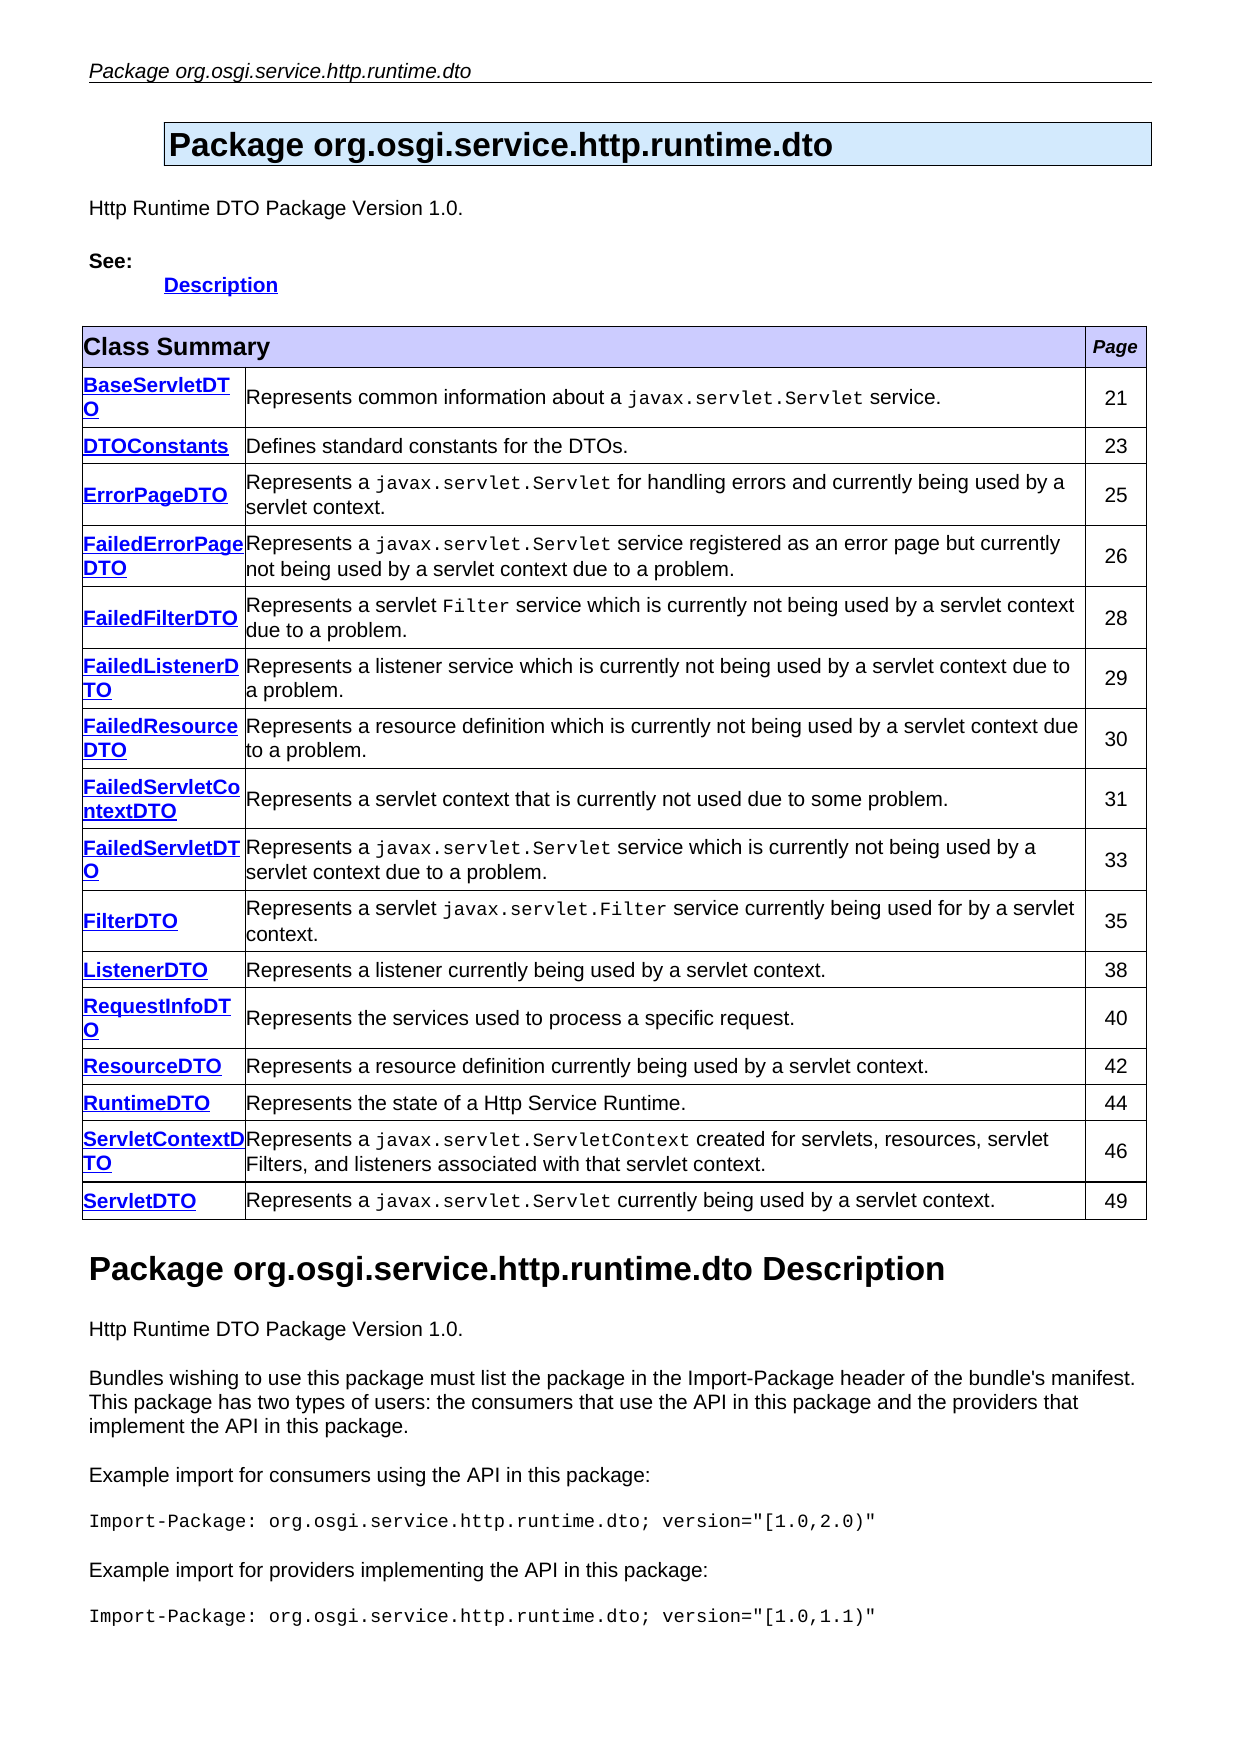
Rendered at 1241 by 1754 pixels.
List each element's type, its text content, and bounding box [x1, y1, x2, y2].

table_cell FailedServletContextDTO [83, 769, 245, 828]
text Import-Package: org.osgi.service.http.runtime.dto; version="[1.0,2.0)" [88, 1512, 1152, 1533]
table_cell FilterDTO [83, 891, 245, 951]
table_cell Represents a javax.servlet.Servlet for handling errors and currently being used by a servlet context. [246, 464, 1085, 524]
table_header Page [1086, 327, 1146, 367]
table_cell 30 [1086, 587, 1146, 647]
table_cell Represents a resource definition currently being used by a servlet context. [246, 1049, 1085, 1084]
table_cell ListenerDTO [83, 952, 245, 987]
text Example import for providers implementing the API in this package: [88, 1558, 1152, 1582]
subtitle Package org.osgi.service.http.runtime.dto [165, 123, 1151, 165]
table_cell 34 [1086, 769, 1146, 828]
table_cell 45 [1086, 1049, 1146, 1084]
table_cell ResourceDTO [83, 1049, 245, 1084]
text Http Runtime DTO Package Version 1.0. [88, 1317, 1152, 1341]
text Http Runtime DTO Package Version 1.0. [88, 195, 1152, 219]
table_cell FailedFilterDTO [83, 587, 245, 647]
table_header Class Summary [83, 327, 1085, 367]
table_cell Represents a javax.servlet.Servlet currently being used by a servlet context. [246, 1183, 1085, 1219]
table_cell Represents a listener currently being used by a servlet context. [246, 952, 1085, 987]
table_cell Represents a servlet Filter service which is currently not being used by a servlet context due to a problem. [246, 587, 1085, 647]
table_cell 36 [1086, 829, 1146, 889]
table_cell Represents a javax.servlet.Servlet service which is currently not being used by a servlet context due to a problem. [246, 829, 1085, 889]
text Import-Package: org.osgi.service.http.runtime.dto; version="[1.0,1.1)" [88, 1607, 1152, 1628]
table_cell 33 [1086, 709, 1146, 768]
table_cell RequestInfoDTO [83, 988, 245, 1047]
table_cell 41 [1086, 952, 1146, 987]
table_cell Defines standard constants for the DTOs. [246, 428, 1085, 463]
table_cell FailedResourceDTO [83, 709, 245, 768]
table_cell Represents the services used to process a specific request. [246, 988, 1085, 1047]
table_cell DTOConstants [83, 428, 245, 463]
table_cell FailedServletDTO [83, 829, 245, 889]
table_cell Represents a servlet context that is currently not used due to some problem. [246, 769, 1085, 828]
table_cell Represents a javax.servlet.ServletContext created for servlets, resources, servlet Filters, and listeners associated with that servlet context. [246, 1121, 1085, 1181]
text Example import for consumers using the API in this package: [88, 1463, 1152, 1487]
table_cell ErrorPageDTO [83, 464, 245, 524]
table_cell Represents a resource definition which is currently not being used by a servlet context due to a problem. [246, 709, 1085, 768]
table_cell FailedErrorPageDTO [83, 526, 245, 586]
table_cell 23 [1086, 368, 1146, 427]
text Bundles wishing to use this package must list the package in the Import-Package header of the bundle's manifest. This package has two types of users: the consumers that use the API in this package and the providers that implement the API in this package. [88, 1366, 1152, 1438]
table_cell FailedListenerDTO [83, 649, 245, 708]
table_cell 52 [1086, 1183, 1146, 1219]
table_cell Represents a javax.servlet.Servlet service registered as an error page but currently not being used by a servlet context due to a problem. [246, 526, 1085, 586]
table_cell 25 [1086, 428, 1146, 463]
table_cell 47 [1086, 1085, 1146, 1120]
table_cell ServletDTO [83, 1183, 245, 1219]
table_cell ServletContextD [83, 1121, 245, 1148]
table_cell Represents common information about a javax.servlet.Servlet service. [246, 368, 1085, 427]
table_cell 32 [1086, 649, 1146, 708]
table_cell TO [83, 1149, 245, 1181]
table_cell BaseServletDTO [83, 368, 245, 427]
table_cell 28 [1086, 526, 1146, 586]
table_cell 49 [1086, 1121, 1146, 1181]
text Package org.osgi.service.http.runtime.dto Description [88, 1249, 1152, 1288]
text See: [88, 248, 1152, 272]
table_cell RuntimeDTO [83, 1085, 245, 1120]
table_cell Represents a listener service which is currently not being used by a servlet context due to a problem. [246, 649, 1085, 708]
table_cell 27 [1086, 464, 1146, 524]
table_cell 43 [1086, 988, 1146, 1047]
table_cell 38 [1086, 891, 1146, 951]
table_cell Represents the state of a Http Service Runtime. [246, 1085, 1085, 1120]
text Description [163, 272, 1152, 296]
table_cell Represents a servlet javax.servlet.Filter service currently being used for by a servlet context. [246, 891, 1085, 951]
